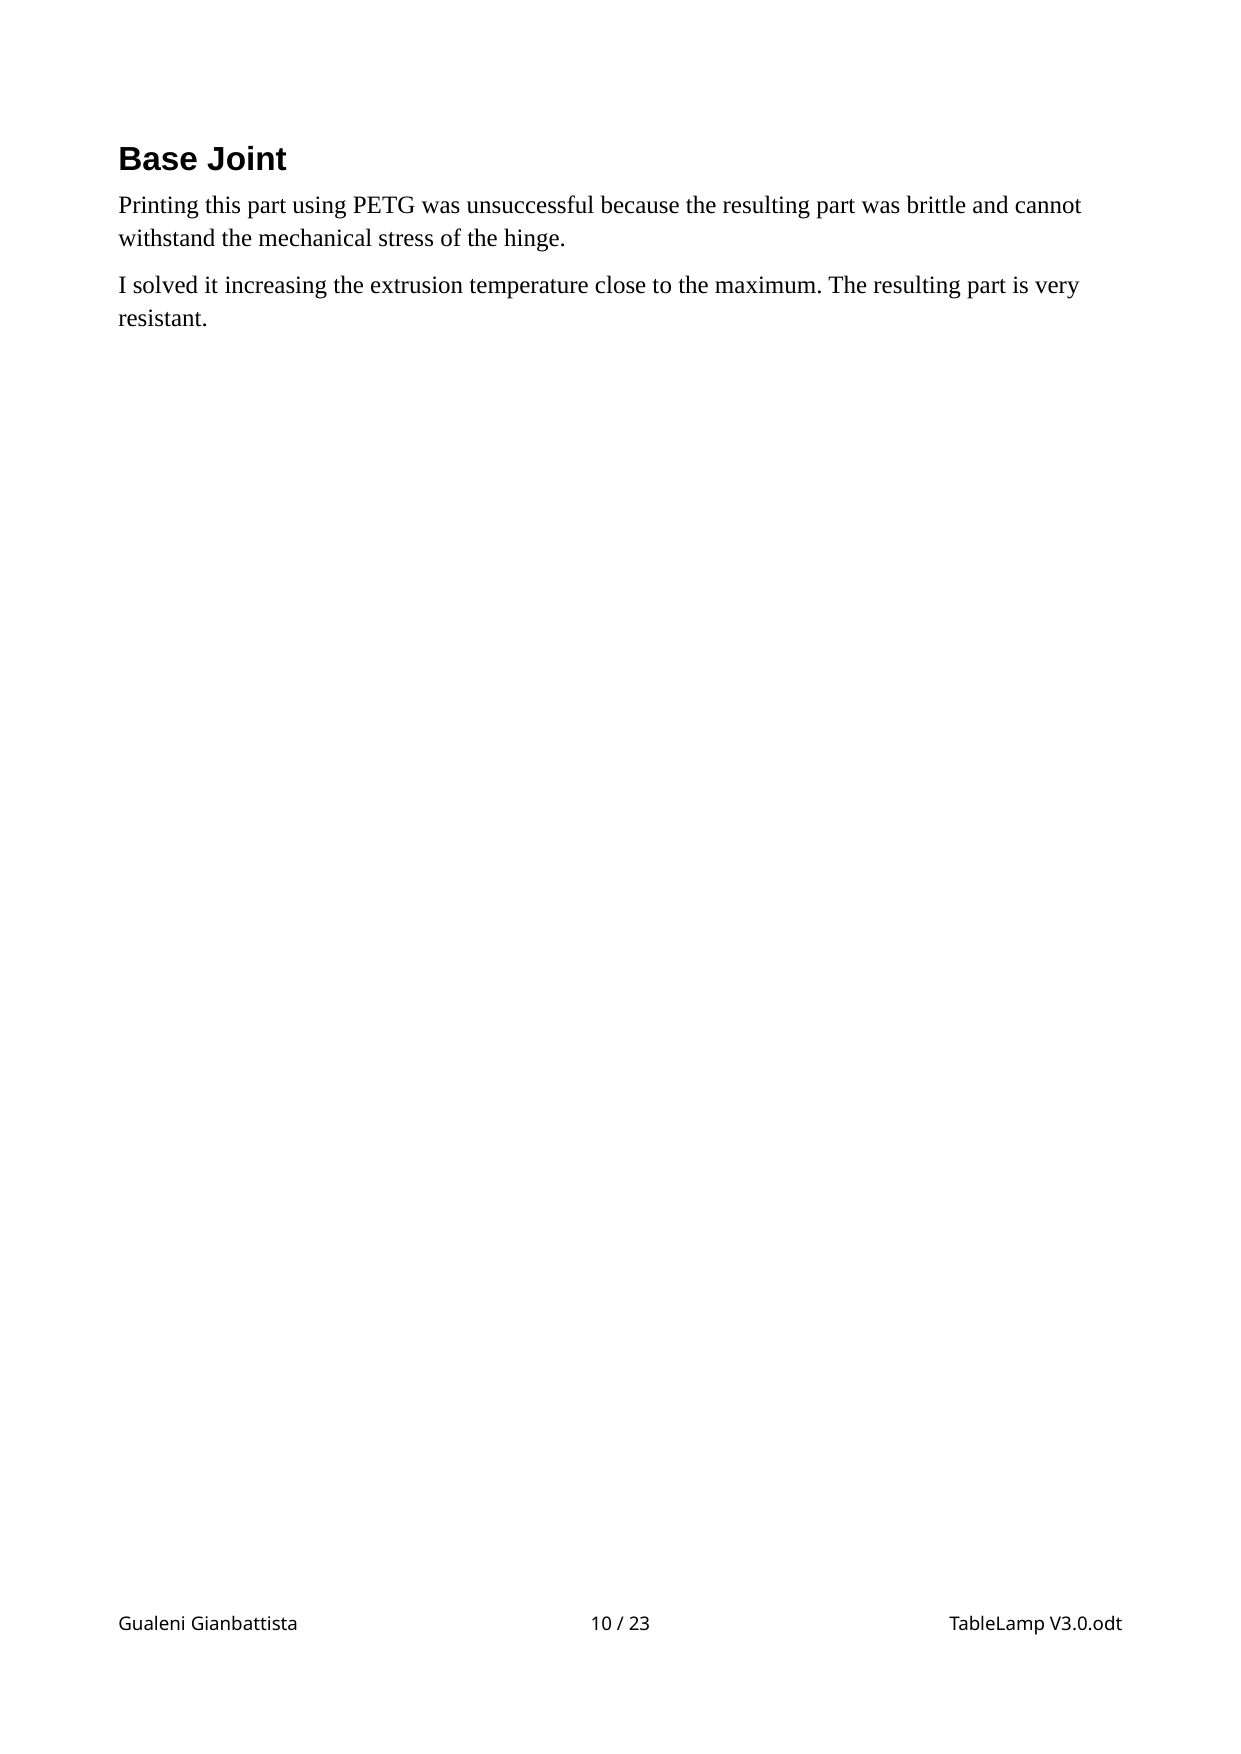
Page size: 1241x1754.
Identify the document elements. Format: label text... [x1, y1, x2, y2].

subtitle Base Joint [118, 139, 1122, 177]
text Printing this part using PETG was unsuccessful because the resulting part was brittle and cannot withstand the mechanical stress of the hinge. [118, 190, 1122, 252]
text I solved it increasing the extrusion temperature close to the maximum. The resulting part is very resistant. [118, 271, 1122, 332]
